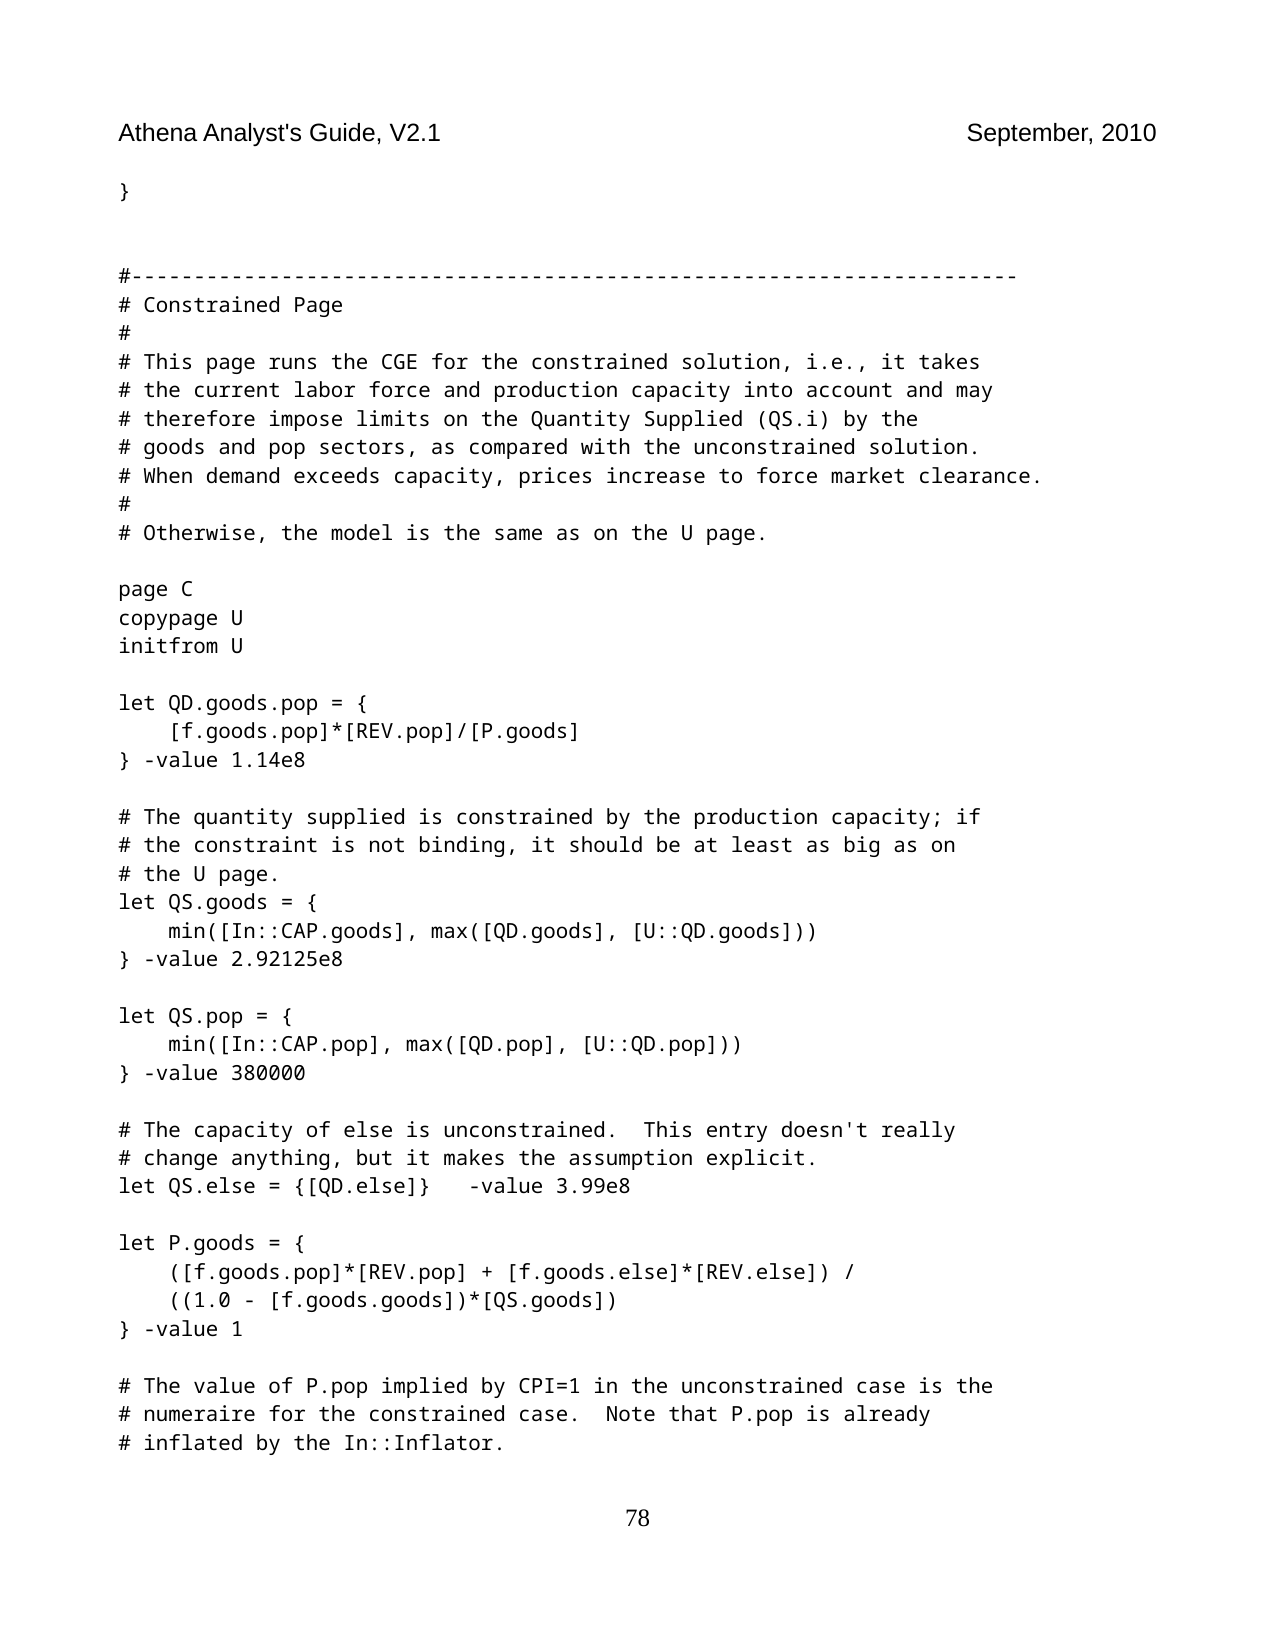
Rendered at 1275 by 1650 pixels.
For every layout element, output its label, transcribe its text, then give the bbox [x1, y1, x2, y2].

text [f.goods.pop]*[REV.pop]/[P.goods] [118, 717, 1157, 745]
text # Otherwise, the model is the same as on the U page. [118, 518, 1157, 546]
text let QS.goods = { [118, 887, 1157, 916]
text # [118, 489, 1157, 518]
text min([In::CAP.pop], max([QD.pop], [U::QD.pop])) [118, 1029, 1157, 1058]
text #----------------------------------------------------------------------- [118, 262, 1157, 290]
text copypage U [118, 603, 1157, 631]
text } -value 2.92125e8 [118, 944, 1157, 973]
text } -value 1 [118, 1314, 1157, 1342]
text let QS.else = {[QD.else]} -value 3.99e8 [118, 1172, 1157, 1200]
text # the constraint is not binding, it should be at least as big as on [118, 830, 1157, 859]
text } -value 380000 [118, 1058, 1157, 1086]
text # numeraire for the constrained case. Note that P.pop is already [118, 1399, 1157, 1428]
text } -value 1.14e8 [118, 745, 1157, 773]
text # When demand exceeds capacity, prices increase to force market clearance. [118, 461, 1157, 489]
text let QD.goods.pop = { [118, 688, 1157, 717]
text page C [118, 574, 1157, 603]
text initfrom U [118, 631, 1157, 660]
text # change anything, but it makes the assumption explicit. [118, 1143, 1157, 1172]
text let P.goods = { [118, 1228, 1157, 1257]
text # the current labor force and production capacity into account and may [118, 375, 1157, 404]
text # goods and pop sectors, as compared with the unconstrained solution. [118, 432, 1157, 461]
text # Constrained Page [118, 290, 1157, 318]
text # inflated by the In::Inflator. [118, 1428, 1157, 1456]
text # [118, 318, 1157, 347]
text # therefore impose limits on the Quantity Supplied (QS.i) by the [118, 404, 1157, 432]
text # the U page. [118, 859, 1157, 887]
text } [118, 176, 1157, 205]
text let QS.pop = { [118, 1001, 1157, 1029]
text ((1.0 - [f.goods.goods])*[QS.goods]) [118, 1285, 1157, 1314]
text ([f.goods.pop]*[REV.pop] + [f.goods.else]*[REV.else]) / [118, 1257, 1157, 1285]
text # This page runs the CGE for the constrained solution, i.e., it takes [118, 347, 1157, 375]
text min([In::CAP.goods], max([QD.goods], [U::QD.goods])) [118, 916, 1157, 944]
text # The capacity of else is unconstrained. This entry doesn't really [118, 1115, 1157, 1143]
text # The quantity supplied is constrained by the production capacity; if [118, 802, 1157, 830]
text # The value of P.pop implied by CPI=1 in the unconstrained case is the [118, 1371, 1157, 1399]
